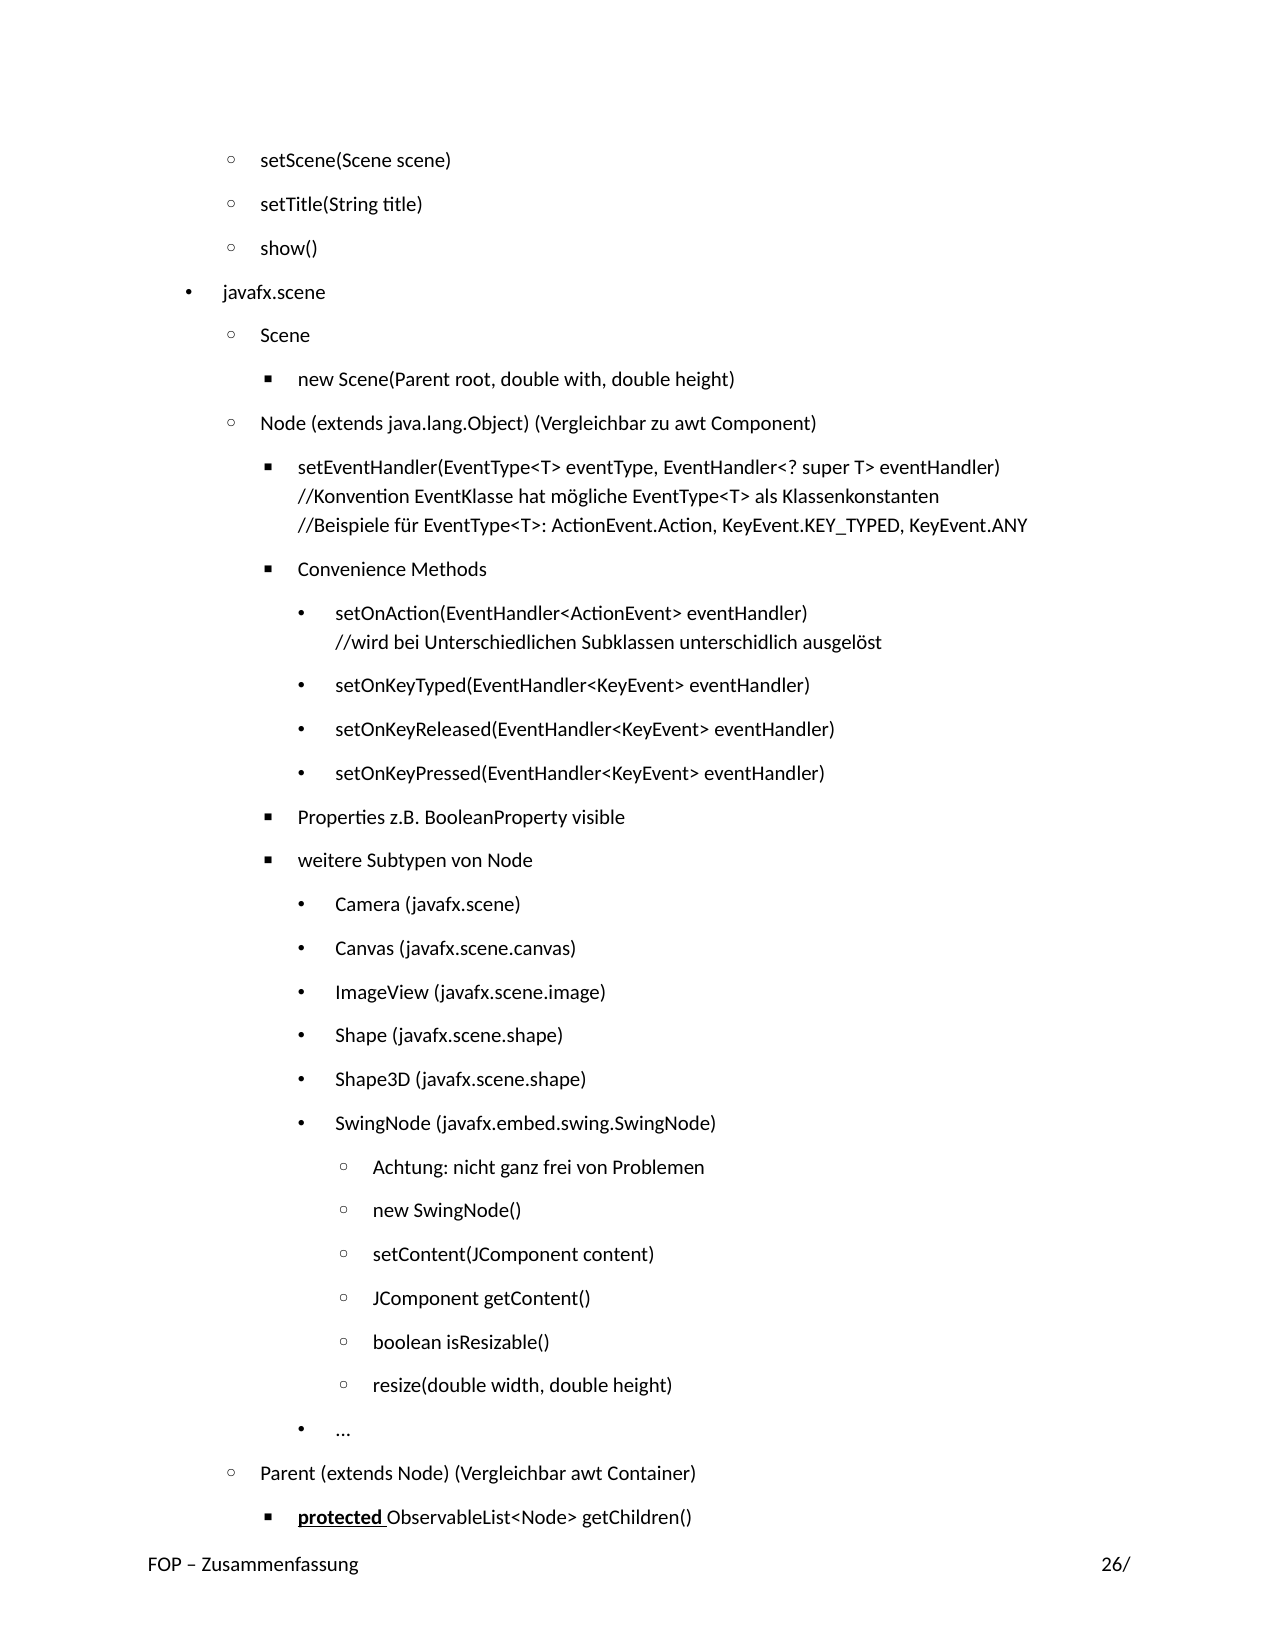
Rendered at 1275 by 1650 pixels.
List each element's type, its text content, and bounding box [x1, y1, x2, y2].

list Shape3D (javafx.scene.shape) [298, 1066, 1127, 1092]
list setScene(Scene scene) [223, 148, 1127, 173]
list Properties z.B. BooleanProperty visible [260, 804, 1127, 829]
list ... [298, 1416, 1127, 1442]
list Convenience Methods [260, 556, 1127, 581]
list Node (extends java.lang.Object) (Vergleichbar zu awt Component) [223, 410, 1127, 436]
list JComponent getContent() [335, 1285, 1127, 1311]
list Shape (javafx.scene.shape) [298, 1023, 1127, 1048]
list Scene [223, 323, 1127, 348]
list new SwingNode() [335, 1198, 1127, 1223]
list Achtung: nicht ganz frei von Problemen [335, 1154, 1127, 1179]
list setOnKeyPressed(EventHandler<KeyEvent> eventHandler) [298, 760, 1127, 786]
list setEventHandler(EventType<T> eventType, EventHandler<? super T> eventHandler) //Konvention EventKlasse hat mögliche EventType<T> als Klassenkonstanten //Beispiele für EventType<T>: ActionEvent.Action, KeyEvent.KEY_TYPED, KeyEvent.ANY [260, 454, 1127, 538]
list SwingNode (javafx.embed.swing.SwingNode) [298, 1110, 1127, 1136]
list ImageView (javafx.scene.image) [298, 979, 1127, 1004]
list Canvas (javafx.scene.canvas) [298, 935, 1127, 961]
list resize(double width, double height) [335, 1373, 1127, 1398]
list protected ObservableList<Node> getChildren() [260, 1504, 1127, 1529]
list boolean isResizable() [335, 1329, 1127, 1354]
list weitere Subtypen von Node [260, 848, 1127, 873]
list new Scene(Parent root, double with, double height) [260, 366, 1127, 392]
list show() [223, 235, 1127, 261]
list setContent(JComponent content) [335, 1241, 1127, 1267]
list setOnAction(EventHandler<ActionEvent> eventHandler) //wird bei Unterschiedlichen Subklassen unterschidlich ausgelöst [298, 600, 1127, 654]
list Parent (extends Node) (Vergleichbar awt Container) [223, 1460, 1127, 1486]
list javafx.scene [185, 279, 1127, 304]
list setOnKeyTyped(EventHandler<KeyEvent> eventHandler) [298, 673, 1127, 698]
list Camera (javafx.scene) [298, 891, 1127, 917]
list setOnKeyReleased(EventHandler<KeyEvent> eventHandler) [298, 716, 1127, 742]
list setTitle(String title) [223, 191, 1127, 217]
